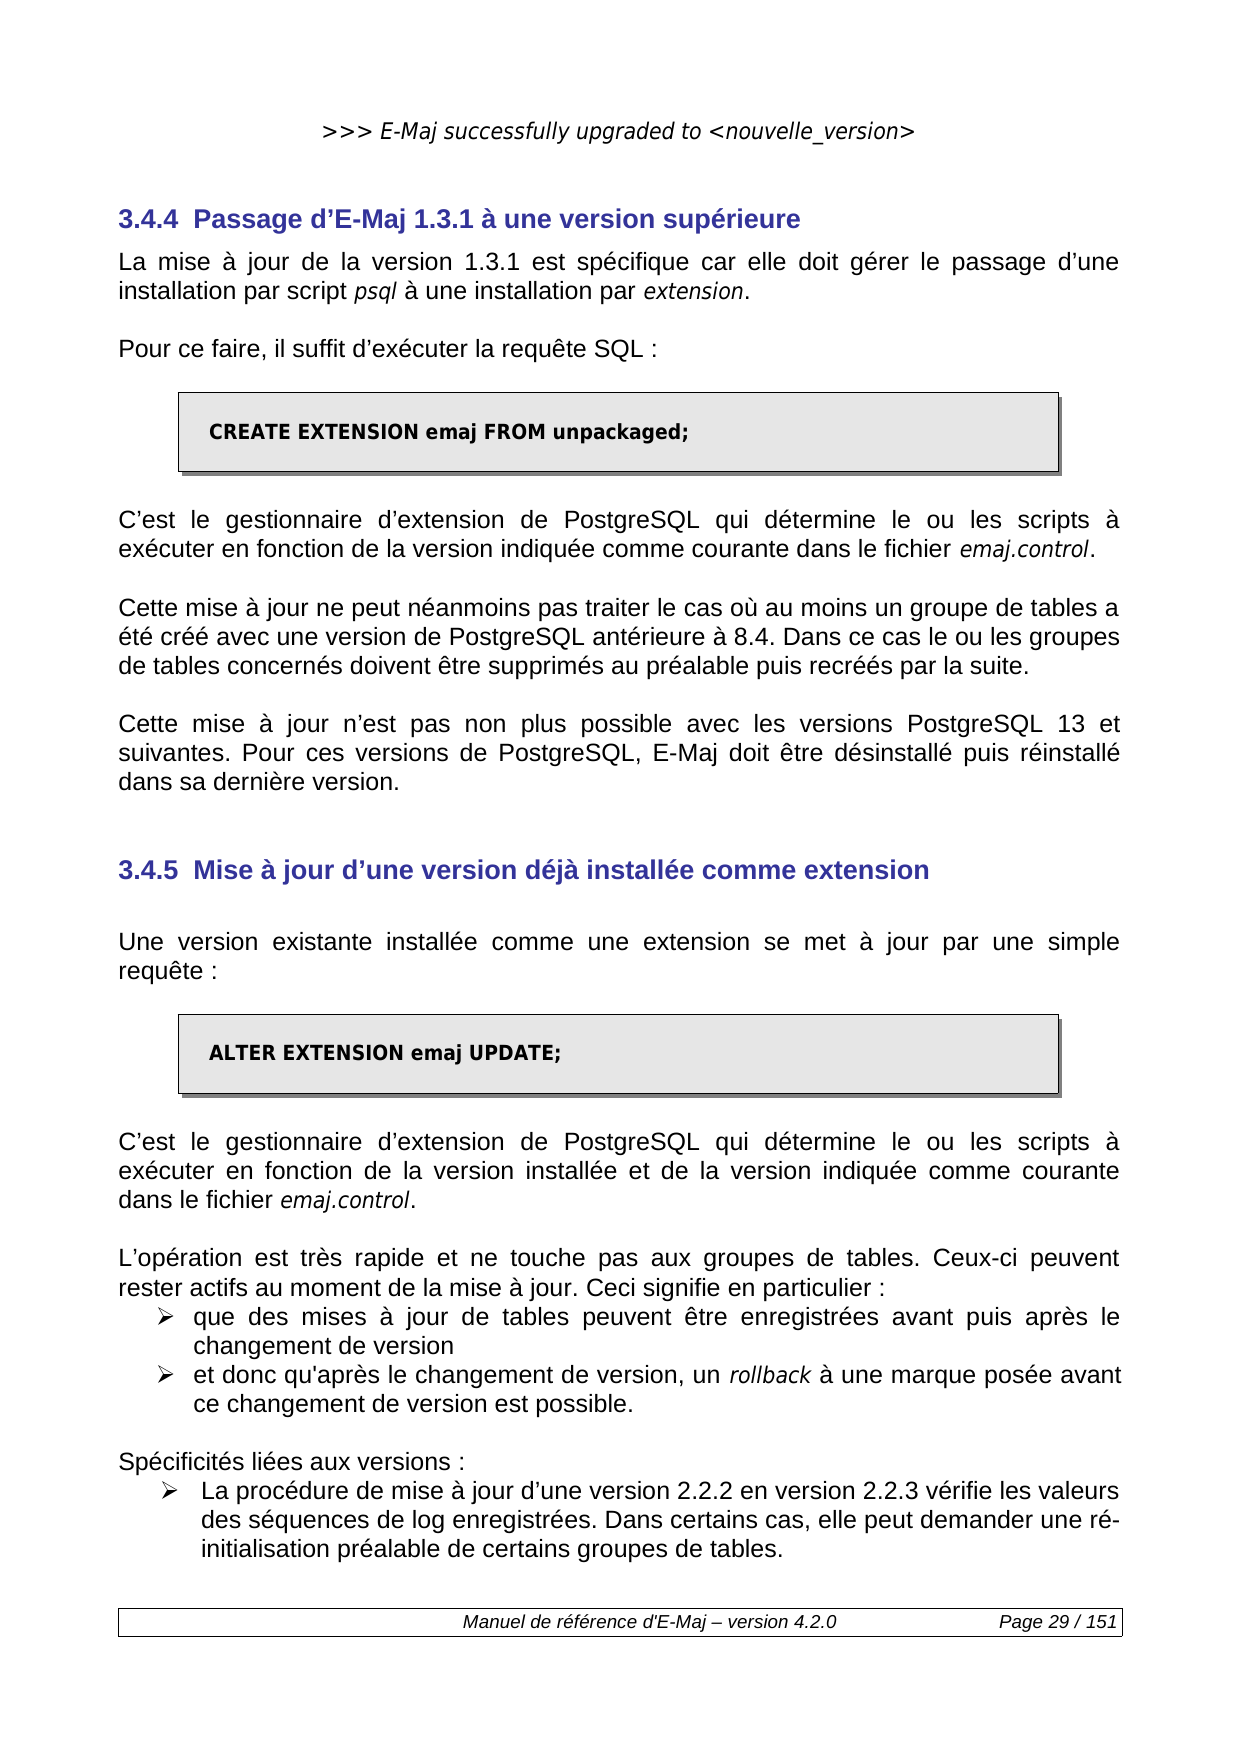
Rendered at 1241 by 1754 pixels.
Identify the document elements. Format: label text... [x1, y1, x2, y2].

text >>> E-Maj successfully upgraded to <nouvelle_version> [118, 118, 1122, 145]
text L’opération est très rapide et ne touche pas aux groupes de tables. Ceux-ci peuvent rester actifs au moment de la mise à jour. Ceci signifie en particulier : [118, 1243, 1122, 1301]
text ALTER EXTENSION emaj UPDATE; [179, 1038, 1058, 1063]
list La procédure de mise à jour d’une version 2.2.2 en version 2.2.3 vérifie les valeurs des séquences de log enregistrées. Dans certains cas, elle peut demander une ré-initialisation préalable de certains groupes de tables. [159, 1476, 1122, 1563]
text Spécificités liées aux versions : [118, 1447, 1122, 1476]
text C’est le gestionnaire d’extension de PostgreSQL qui détermine le ou les scripts à exécuter en fonction de la version indiquée comme courante dans le fichier emaj.control. [118, 505, 1122, 563]
subtitle Passage d’E-Maj 1.3.1 à une version supérieure [118, 203, 1122, 234]
text CREATE EXTENSION emaj FROM unpackaged; [179, 417, 1058, 441]
text Cette mise à jour ne peut néanmoins pas traiter le cas où au moins un groupe de tables a été créé avec une version de PostgreSQL antérieure à 8.4. Dans ce cas le ou les groupes de tables concernés doivent être supprimés au préalable puis recréés par la suite. [118, 592, 1122, 680]
text Cette mise à jour n’est pas non plus possible avec les versions PostgreSQL 13 et suivantes. Pour ces versions de PostgreSQL, E-Maj doit être désinstallé puis réinstallé dans sa dernière version. [118, 709, 1122, 796]
list et donc qu'après le changement de version, un rollback à une marque posée avant ce changement de version est possible. [156, 1359, 1122, 1418]
text La mise à jour de la version 1.3.1 est spécifique car elle doit gérer le passage d’une installation par script psql à une installation par extension. [118, 247, 1122, 305]
text C’est le gestionnaire d’extension de PostgreSQL qui détermine le ou les scripts à exécuter en fonction de la version installée et de la version indiquée comme courante dans le fichier emaj.control. [118, 1127, 1122, 1214]
text Une version existante installée comme une extension se met à jour par une simple requête : [118, 927, 1122, 985]
list que des mises à jour de tables peuvent être enregistrées avant puis après le changement de version [156, 1301, 1122, 1359]
subtitle Mise à jour d’une version déjà installée comme extension [118, 854, 1122, 885]
text Pour ce faire, il suffit d’exécuter la requête SQL : [118, 334, 1122, 363]
